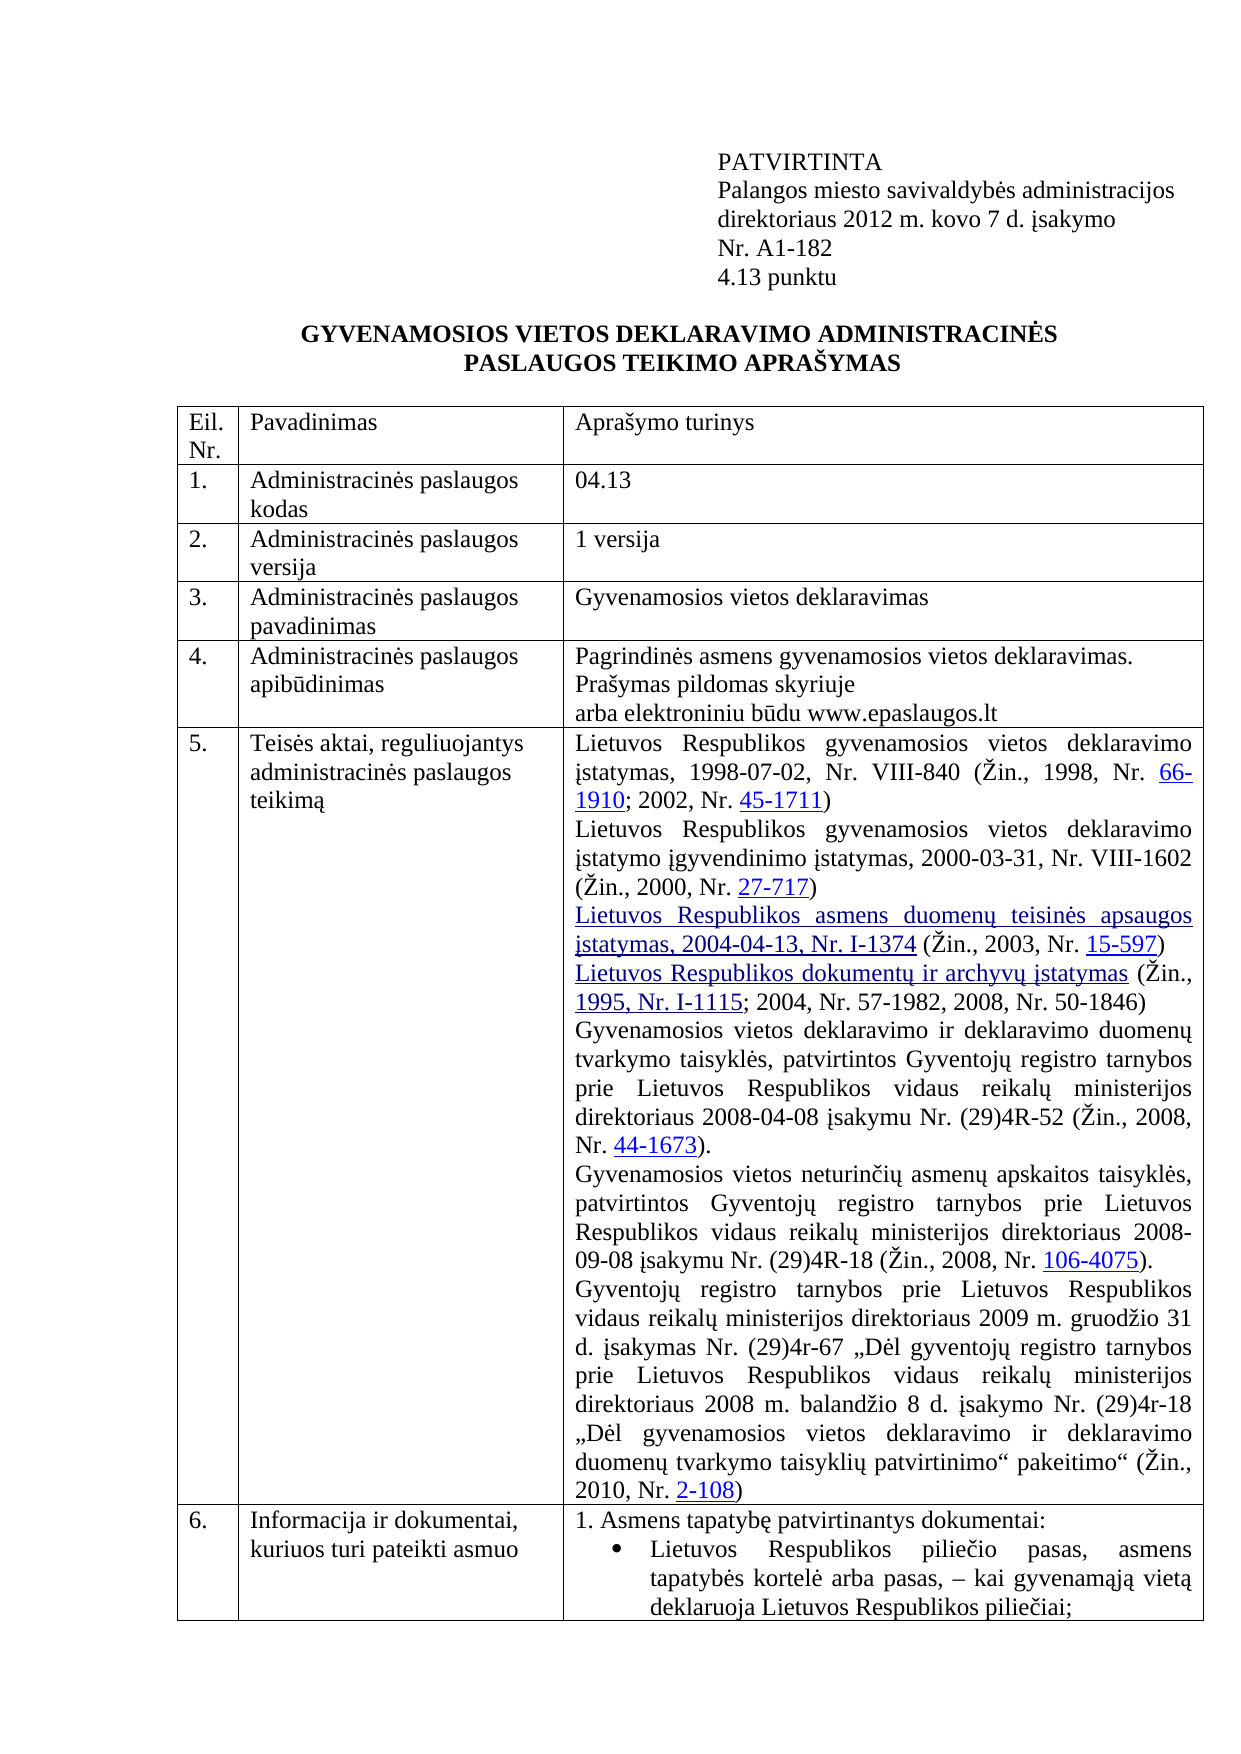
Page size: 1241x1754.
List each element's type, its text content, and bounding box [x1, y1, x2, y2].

table_cell 5. [178, 728, 238, 1504]
text direktoriaus 2012 m. kovo 7 d. įsakymo [582, 204, 1181, 233]
table_cell Teisės aktai, reguliuojantys administracinės paslaugos teikimą [239, 728, 563, 1504]
table_header Aprašymo turinys [564, 407, 1203, 464]
text Palangos miesto savivaldybės administracijos [582, 176, 1181, 204]
table_cell 1. Asmens tapatybę patvirtinantys dokumentai:  Lietuvos Respublikos piliečio pasas, asmens tapatybės kortelė arba pasas, – kai gyvenamąją vietą deklaruoja Lietuvos Respublikos piliečiai; [564, 1505, 1203, 1620]
text Nr. A1-182 [582, 233, 1181, 262]
table_header Pavadinimas [239, 407, 563, 464]
table_cell Informacija ir dokumentai, kuriuos turi pateikti asmuo [239, 1505, 563, 1620]
table_cell Lietuvos Respublikos gyvenamosios vietos deklaravimo įstatymas, 1998-07-02, Nr. VIII-840 (Žin., 1998, Nr. 66-1910; 2002, Nr. 45-1711) Lietuvos Respublikos gyvenamosios vietos deklaravimo įstatymo įgyvendinimo įstatymas, 2000-03-31, Nr. VIII-1602 (Žin., 2000, Nr. 27-717) Lietuvos Respublikos asmens duomenų teisinės apsaugos įstatymas, 2004-04-13, Nr. I-1374 (Žin., 2003, Nr. 15-597) Lietuvos Respublikos dokumentų ir archyvų įstatymas (Žin., 1995, Nr. I-1115; 2004, Nr. 57-1982, 2008, Nr. 50-1846) Gyvenamosios vietos deklaravimo ir deklaravimo duomenų tvarkymo taisyklės, patvirtintos Gyventojų registro tarnybos prie Lietuvos Respublikos vidaus reikalų ministerijos direktoriaus 2008-04-08 įsakymu Nr. (29)4R-52 (Žin., 2008, Nr. 44-1673). Gyvenamosios vietos neturinčių asmenų apskaitos taisyklės, patvirtintos Gyventojų registro tarnybos prie Lietuvos Respublikos vidaus reikalų ministerijos direktoriaus 2008-09-08 įsakymu Nr. (29)4R-18 (Žin., 2008, Nr. 106-4075). Gyventojų registro tarnybos prie Lietuvos Respublikos vidaus reikalų ministerijos direktoriaus 2009 m. gruodžio 31 d. įsakymas Nr. (29)4r-67 „Dėl gyventojų registro tarnybos prie Lietuvos Respublikos vidaus reikalų ministerijos direktoriaus 2008 m. balandžio 8 d. įsakymo Nr. (29)4r-18 „Dėl gyvenamosios vietos deklaravimo ir deklaravimo duomenų tvarkymo taisyklių patvirtinimo“ pakeitimo“ (Žin., 2010, Nr. 2-108) [564, 728, 1203, 1504]
table_cell Administracinės paslaugos kodas [239, 465, 563, 523]
table_cell Administracinės paslaugos apibūdinimas [239, 641, 563, 727]
table_cell 1 versija [564, 524, 1203, 581]
table_header Eil.Nr. [178, 407, 238, 464]
table_cell 3. [178, 582, 238, 640]
table_cell 6. [178, 1505, 238, 1620]
table_cell Gyvenamosios vietos deklaravimas [564, 582, 1203, 640]
table_cell 04.13 [564, 465, 1203, 523]
text PASLAUGOS TEIKIMO APRAŠYMAS [177, 348, 1181, 377]
text 4.13 punktu [582, 262, 1181, 291]
table_cell Pagrindinės asmens gyvenamosios vietos deklaravimas. Prašymas pildomas skyriuje arba elektroniniu būdu www.epaslaugos.lt [564, 641, 1203, 727]
table_cell 1. [178, 465, 238, 523]
table_cell 4. [178, 641, 238, 727]
table_cell Administracinės paslaugos versija [239, 524, 563, 581]
text PATVIRTINTA [582, 147, 1181, 176]
table_cell 2. [178, 524, 238, 581]
text Gyvenamosios vietos deklaravimO ADMINISTRACINĖS [177, 319, 1181, 348]
table_cell Administracinės paslaugos pavadinimas [239, 582, 563, 640]
